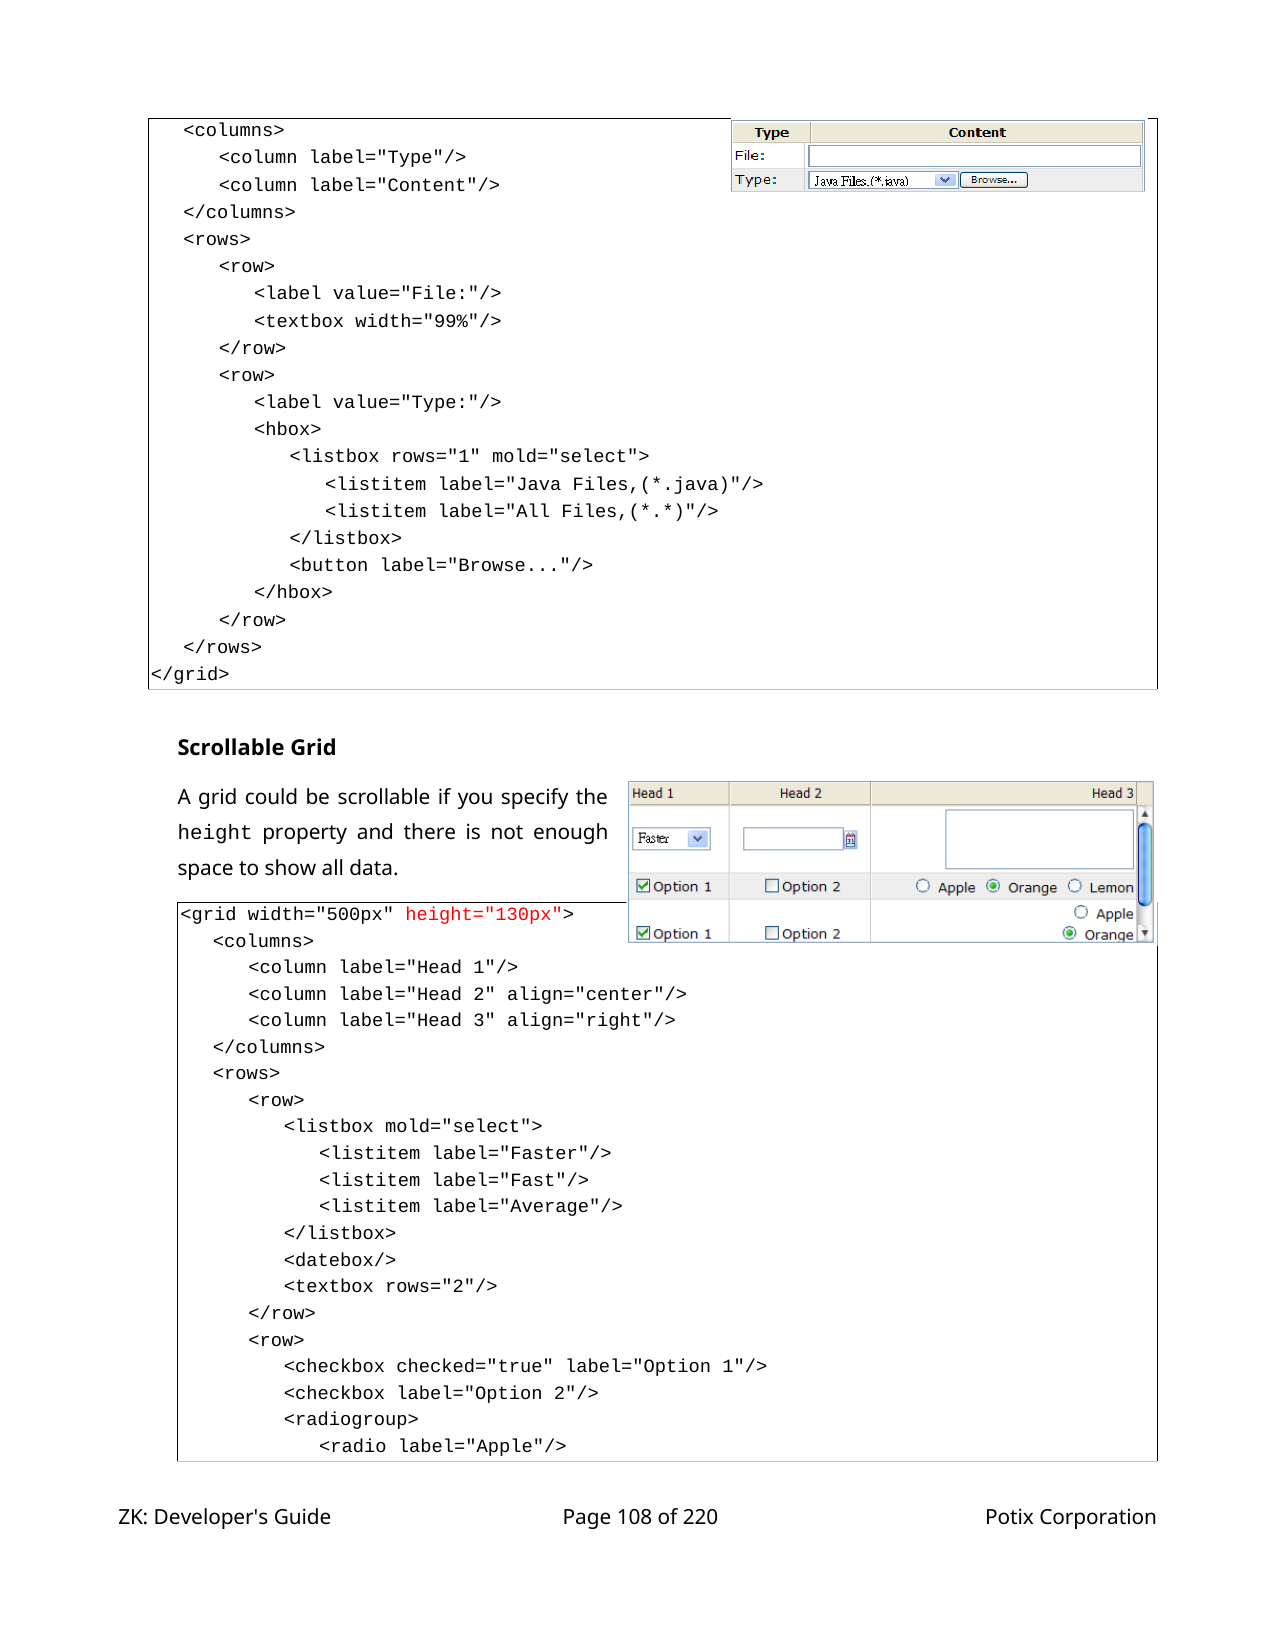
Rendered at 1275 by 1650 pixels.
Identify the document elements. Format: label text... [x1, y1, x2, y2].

text </listbox> <datebox/> <textbox rows="2"/> </row> <row> <checkbox checked="true" label="Option 1"/> <checkbox label="Option 2"/> <radiogroup> <radio label="Apple"/> [178, 1221, 1157, 1461]
text </listbox> [149, 526, 1157, 550]
text <columns> [149, 119, 731, 142]
text <row> [149, 254, 1157, 278]
subtitle Scrollable Grid [177, 732, 1157, 762]
text </grid> [149, 662, 1157, 689]
picture [731, 118, 1148, 192]
text <row> [149, 363, 1157, 387]
text <listitem label="Java Files,(*.java)"/> [149, 472, 1157, 496]
text <label value="File:"/> [149, 281, 1157, 306]
text <label value="Type:"/> [149, 390, 1157, 414]
text <listbox rows="1" mold="select"> [149, 444, 1157, 469]
picture [626, 779, 1158, 946]
text A grid could be scrollable if you specify the height property and there is not enough space to show all data. [177, 782, 626, 881]
text <grid width="500px" height="130px"> <columns> <column label="Head 1"/> <column label="Head 2" align="center"/> <column label="Head 3" align="right"/> </columns> <rows> <row> <listbox mold="select"> <listitem label="Faster"/> <listitem label="Fast"/> <listitem label="Average"/> [178, 903, 1157, 1218]
text [1148, 119, 1157, 142]
text <hbox> [149, 417, 1157, 441]
text <column label="Type"/> [149, 145, 731, 169]
text </hbox> [149, 580, 1157, 604]
text <rows> [149, 227, 1157, 251]
text </columns> [149, 200, 1157, 224]
text </row> [149, 336, 1157, 360]
text <listitem label="All Files,(*.*)"/> [149, 499, 1157, 523]
text <button label="Browse..."/> [149, 553, 1157, 577]
text </rows> [149, 635, 1157, 659]
text </row> [149, 607, 1157, 632]
text <column label="Content"/> [149, 172, 1157, 197]
text <textbox width="99%"/> [149, 308, 1157, 333]
